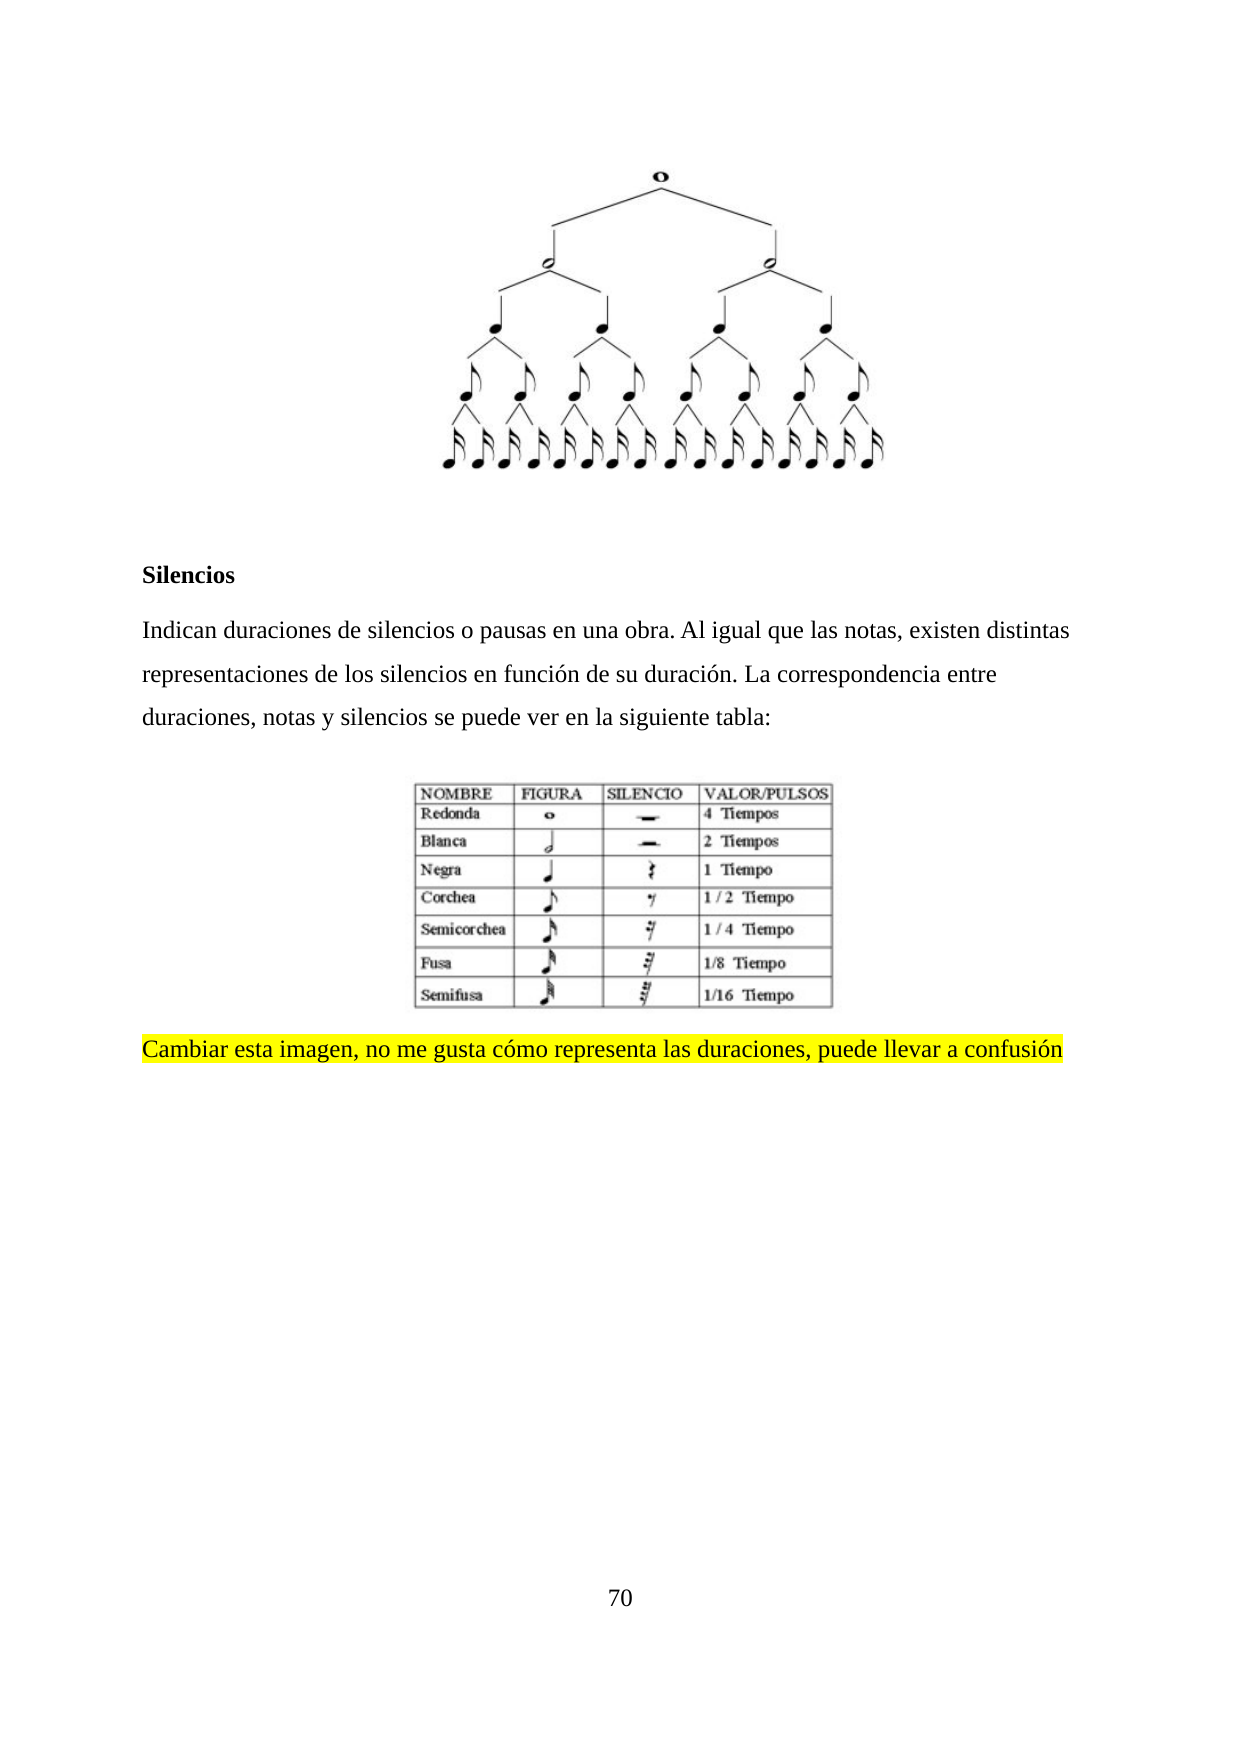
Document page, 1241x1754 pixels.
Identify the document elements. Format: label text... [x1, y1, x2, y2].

text Cambiar esta imagen, no me gusta cómo representa las duraciones, puede llevar a confusión [142, 757, 1098, 1063]
text Indican duraciones de silencios o pausas en una obra. Al igual que las notas, existen distintas representaciones de los silencios en función de su duración. La correspondencia entre duraciones, notas y silencios se puede ver en la siguiente tabla: [142, 616, 1098, 731]
text Silencios [142, 560, 1098, 589]
picture [404, 775, 843, 1020]
picture [438, 150, 896, 490]
